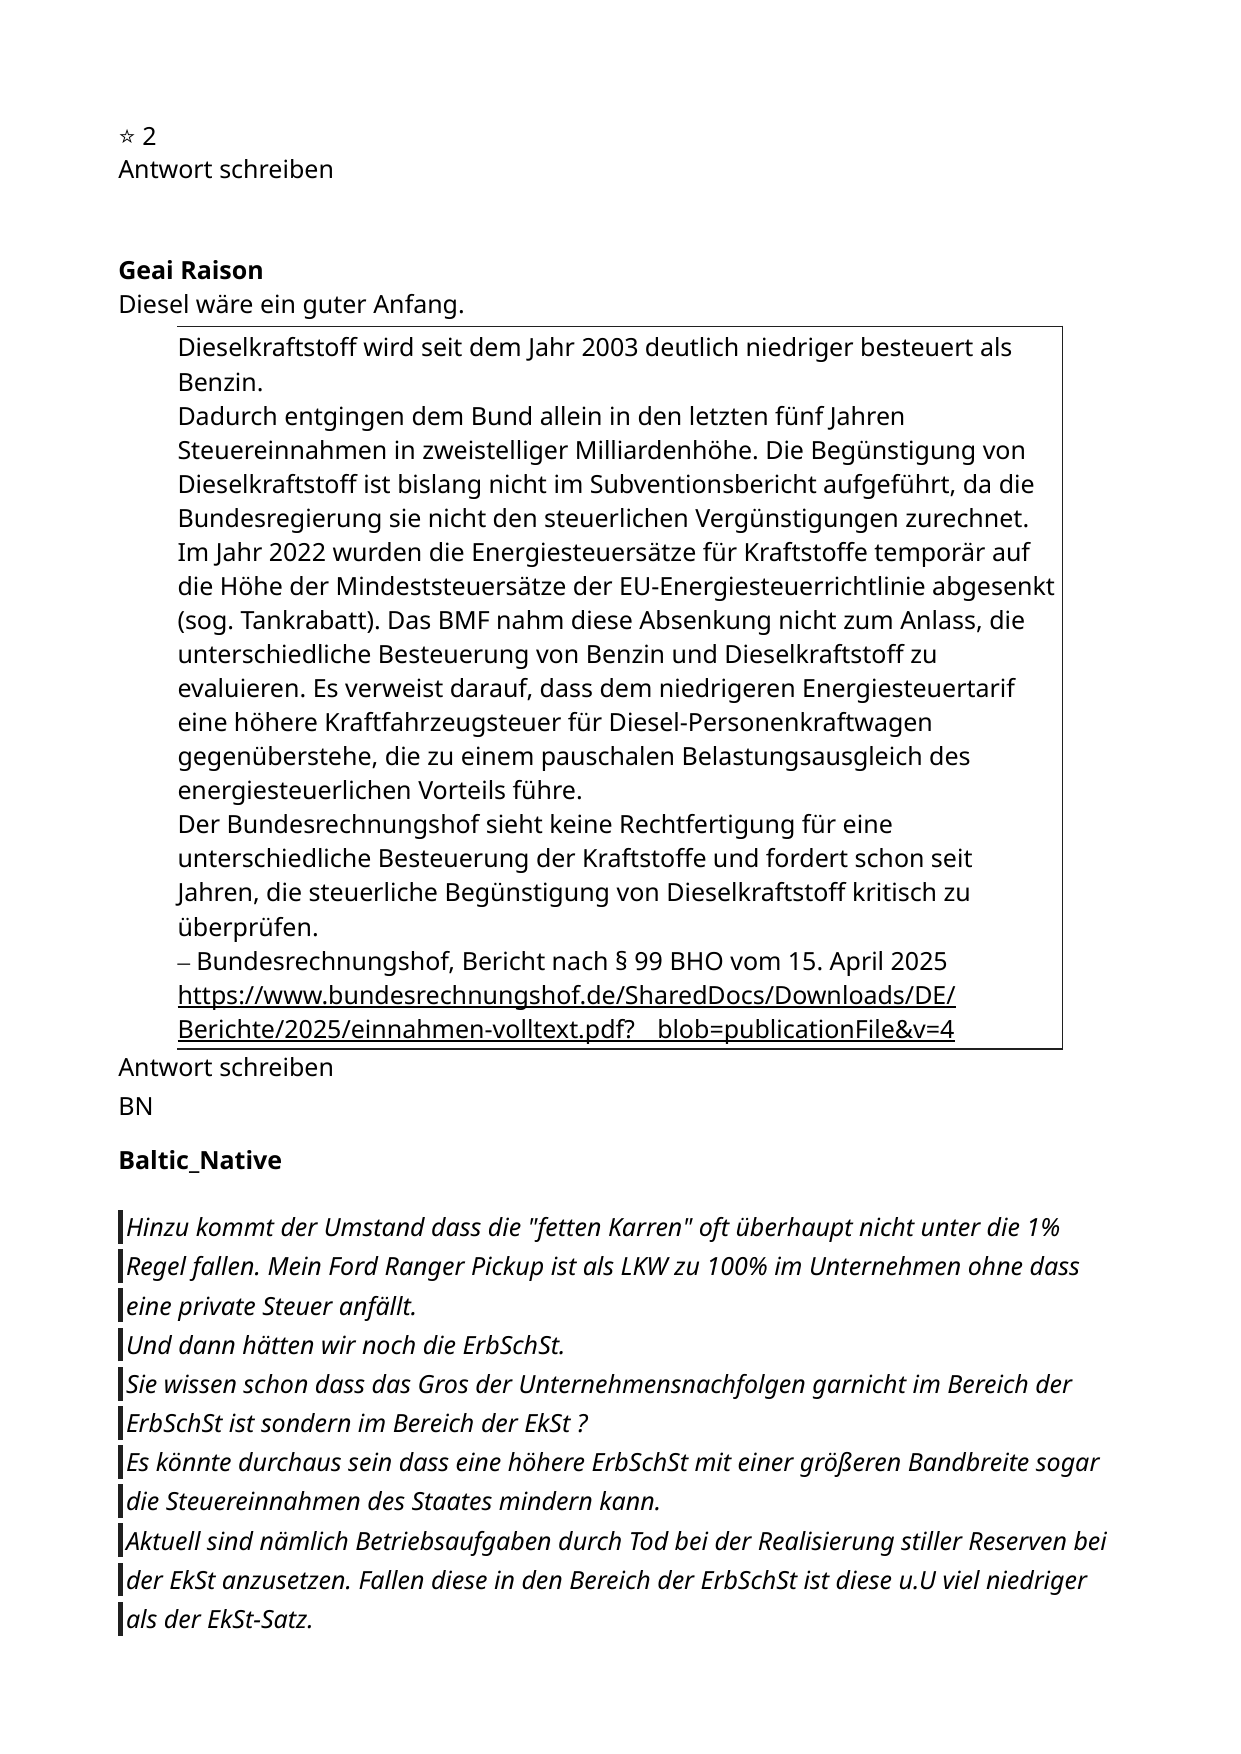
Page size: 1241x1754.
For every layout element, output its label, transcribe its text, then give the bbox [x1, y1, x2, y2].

text Und dann hätten wir noch die ErbSchSt. [118, 1327, 1122, 1361]
text BN [118, 1089, 1122, 1123]
text – Bundesrechnungshof, Bericht nach § 99 BHO vom 15. April 2025 [177, 939, 1062, 973]
text Dadurch entgingen dem Bund allein in den letzten fünf Jahren Steuereinnahmen in zweistelliger Milliardenhöhe. Die Begünstigung von Dieselkraftstoff ist bislang nicht im Subventionsbericht aufgeführt, da die Bundesregierung sie nicht den steuerlichen Vergünstigungen zurechnet. [177, 394, 1062, 530]
text Aktuell sind nämlich Betriebsaufgaben durch Tod bei der Realisierung stiller Reserven bei der EkSt anzusetzen. Fallen diese in den Bereich der ErbSchSt ist diese u.U viel niedriger als der EkSt-Satz. [118, 1523, 1122, 1636]
text ⭐️ 2 [118, 118, 1122, 152]
text Antwort schreiben [118, 152, 1122, 186]
text Dieselkraftstoff wird seit dem Jahr 2003 deutlich niedriger besteuert als Benzin. [177, 327, 1062, 394]
text https://www.bundesrechnungshof.de/SharedDocs/Downloads/DE/Berichte/2025/einnahmen-volltext.pdf?__blob=publicationFile&v=4 [177, 973, 1062, 1048]
text Im Jahr 2022 wurden die Energiesteuersätze für Kraftstoffe temporär auf die Höhe der Mindeststeuersätze der EU-Energiesteuerrichtlinie abgesenkt (sog. Tankrabatt). Das BMF nahm diese Absenkung nicht zum Anlass, die unterschiedliche Besteuerung von Benzin und Dieselkraftstoff zu evaluieren. Es verweist darauf, dass dem niedrigeren Energiesteuertarif eine höhere Kraftfahrzeugsteuer für Diesel-Personenkraftwagen gegenüberstehe, die zu einem pauschalen Belastungsausgleich des energiesteuerlichen Vorteils führe. [177, 530, 1062, 802]
subtitle Geai Raison [118, 252, 1122, 286]
text Es könnte durchaus sein dass eine höhere ErbSchSt mit einer größeren Bandbreite sogar die Steuereinnahmen des Staates mindern kann. [118, 1445, 1122, 1518]
subtitle Baltic_Native [118, 1143, 1122, 1177]
text Antwort schreiben [118, 1050, 1122, 1084]
text Diesel wäre ein guter Anfang. [118, 286, 1122, 321]
text Der Bundesrechnungshof sieht keine Rechtfertigung für eine unterschiedliche Besteuerung der Kraftstoffe und fordert schon seit Jahren, die steuerliche Begünstigung von Dieselkraftstoff kritisch zu überprüfen. [177, 802, 1062, 939]
text Sie wissen schon dass das Gros der Unternehmensnachfolgen garnicht im Bereich der ErbSchSt ist sondern im Bereich der EkSt ? [118, 1367, 1122, 1440]
text Hinzu kommt der Umstand dass die "fetten Karren" oft überhaupt nicht unter die 1% Regel fallen. Mein Ford Ranger Pickup ist als LKW zu 100% im Unternehmen ohne dass eine private Steuer anfällt. [118, 1210, 1122, 1322]
